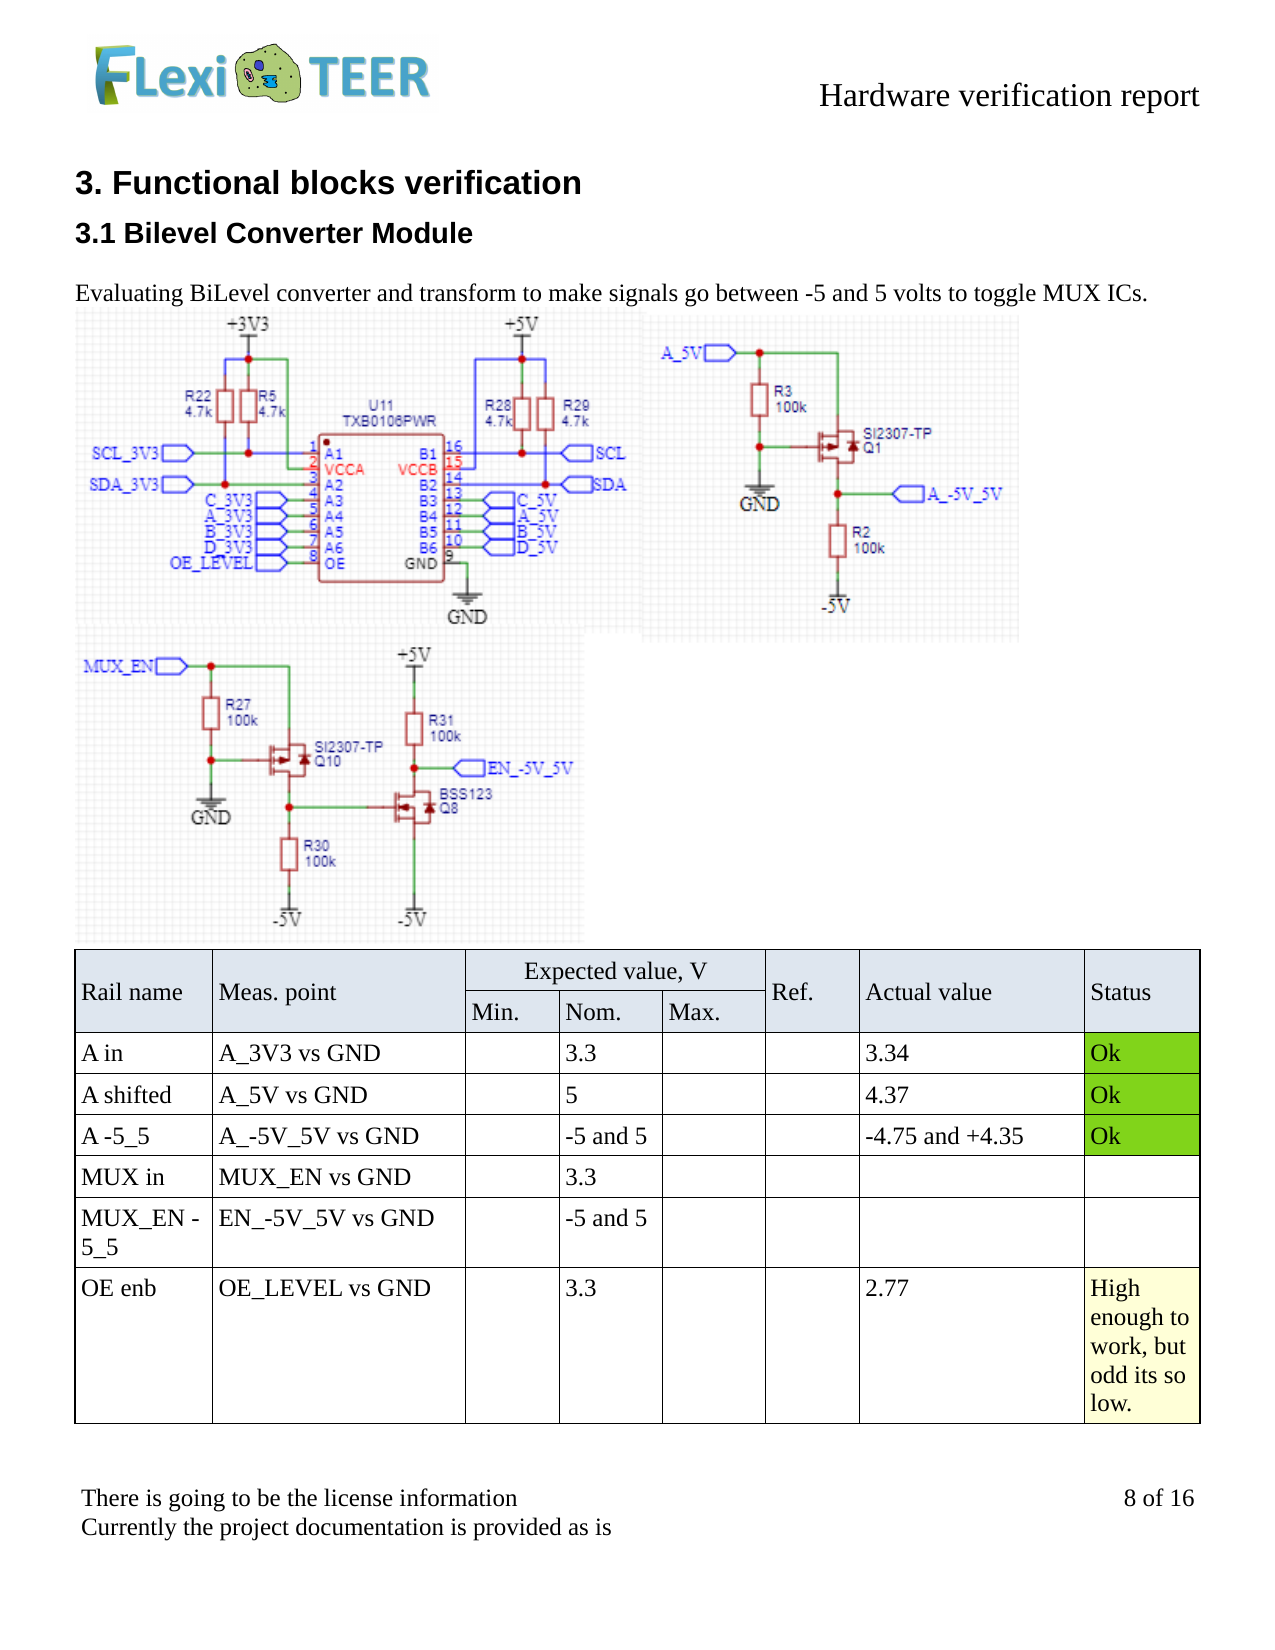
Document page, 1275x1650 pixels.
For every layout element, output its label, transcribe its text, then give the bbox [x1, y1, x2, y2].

table_cell [466, 1156, 559, 1197]
table_cell [860, 1156, 1084, 1197]
table_cell EN_-5V_5V vs GND [213, 1198, 465, 1267]
table_cell Min. [466, 991, 559, 1032]
table_cell MUX in [76, 1156, 212, 1197]
table_cell 2.77 [860, 1268, 1084, 1423]
table_cell -5 and 5 [560, 1115, 662, 1155]
table_cell [766, 1115, 859, 1155]
text Evaluating BiLevel converter and transform to make signals go between -5 and 5 volts to toggle MUX ICs. [75, 278, 1200, 307]
table_cell [766, 1198, 859, 1267]
table_cell [766, 1268, 859, 1423]
table_cell [663, 1033, 765, 1073]
table_cell MUX_EN -5_5 [76, 1198, 212, 1267]
table_cell A -5_5 [76, 1115, 212, 1155]
table_cell [766, 1033, 859, 1073]
picture [86, 34, 440, 113]
table_header Status [1085, 950, 1199, 1032]
table_cell [466, 1033, 559, 1073]
table_cell [663, 1198, 765, 1267]
table_cell [663, 1115, 765, 1155]
table_cell Max. [663, 991, 765, 1032]
table_cell [663, 1074, 765, 1114]
table_cell 4.37 [860, 1074, 1084, 1114]
table_cell Nom. [560, 991, 662, 1032]
table_cell [466, 1268, 559, 1423]
table_cell [1085, 1198, 1199, 1267]
table_cell A shifted [76, 1074, 212, 1114]
table_cell High enough to work, but odd its so low. [1085, 1268, 1199, 1423]
table_cell MUX_EN vs GND [213, 1156, 465, 1197]
table_cell -4.75 and +4.35 [860, 1115, 1084, 1155]
table_cell [466, 1074, 559, 1114]
table_cell A_3V3 vs GND [213, 1033, 465, 1073]
subtitle 3. Functional blocks verification [75, 163, 1200, 201]
table_cell Ok [1085, 1115, 1199, 1155]
table_header Actual value [860, 950, 1084, 1032]
table_cell A in [76, 1033, 212, 1073]
table_header Meas. point [213, 950, 465, 1032]
table_cell [766, 1156, 859, 1197]
table_header Ref. [766, 950, 859, 1032]
table_cell -5 and 5 [560, 1198, 662, 1267]
table_cell [663, 1268, 765, 1423]
picture [75, 307, 1019, 949]
table_cell 3.3 [560, 1156, 662, 1197]
table_cell [466, 1198, 559, 1267]
table_cell [466, 1115, 559, 1155]
table_cell [766, 1074, 859, 1114]
subtitle 3.1 Bilevel Converter Module [75, 216, 1200, 249]
table_cell Ok [1085, 1033, 1199, 1073]
table_cell 5 [560, 1074, 662, 1114]
table_cell A_5V vs GND [213, 1074, 465, 1114]
table_cell OE_LEVEL vs GND [213, 1268, 465, 1423]
table_header Rail name [76, 950, 212, 1032]
table_header Expected value, V [466, 950, 765, 990]
table_cell 3.34 [860, 1033, 1084, 1073]
table_cell [860, 1198, 1084, 1267]
table_cell [1085, 1156, 1199, 1197]
table_cell Ok [1085, 1074, 1199, 1114]
table_cell [663, 1156, 765, 1197]
table_cell 3.3 [560, 1033, 662, 1073]
table_cell OE enb [76, 1268, 212, 1423]
table_cell A_-5V_5V vs GND [213, 1115, 465, 1155]
table_cell 3.3 [560, 1268, 662, 1423]
